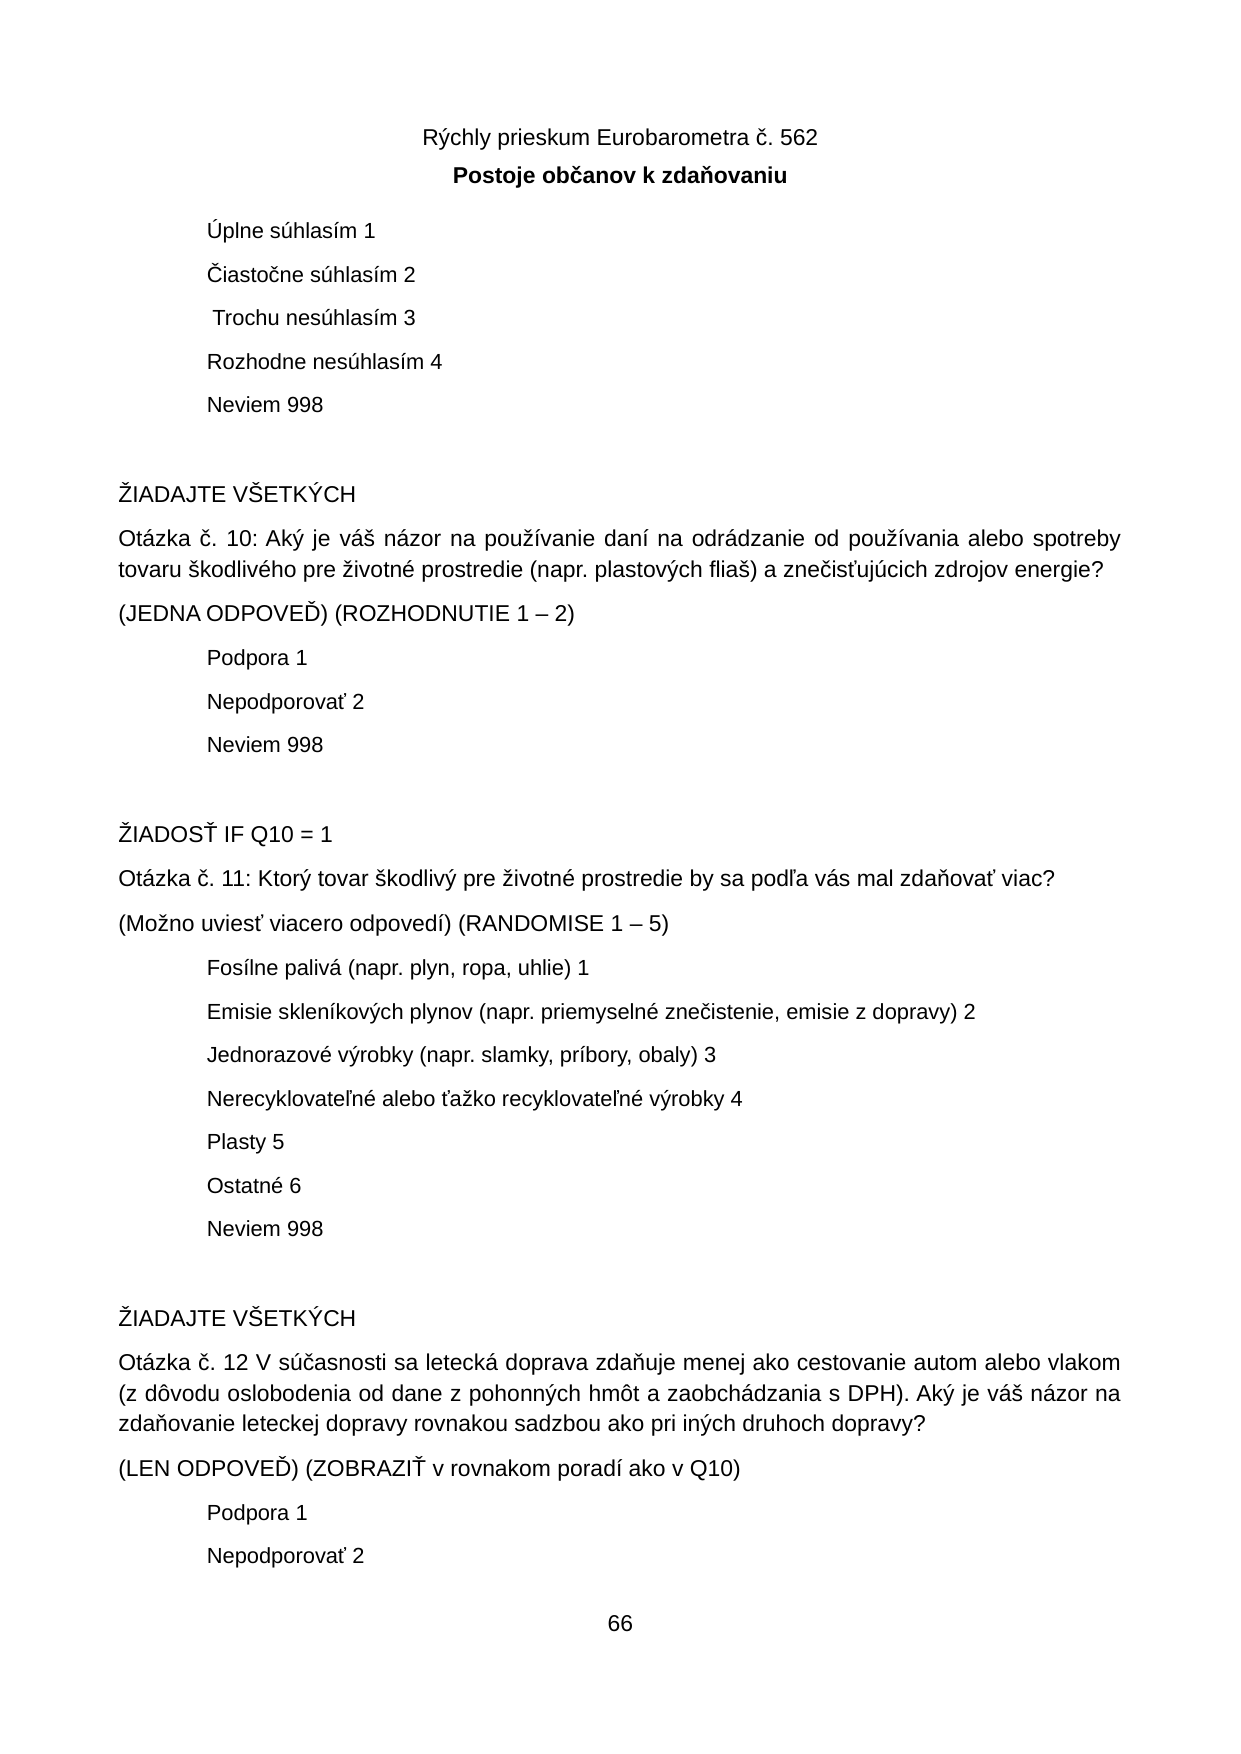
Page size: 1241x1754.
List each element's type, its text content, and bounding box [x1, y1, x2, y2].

text ŽIADAJTE VŠETKÝCH [118, 1304, 1122, 1331]
text Čiastočne súhlasím 2 [207, 262, 1122, 287]
text (Možno uviesť viacero odpovedí) (RANDOMISE 1 – 5) [118, 910, 1122, 937]
text Podpora 1 [207, 645, 1122, 670]
text Plasty 5 [207, 1129, 1122, 1154]
text Nerecyklovateľné alebo ťažko recyklovateľné výrobky 4 [207, 1086, 1122, 1111]
text Fosílne palivá (napr. plyn, ropa, uhlie) 1 [207, 955, 1122, 980]
text Nepodporovať 2 [207, 1543, 1122, 1568]
text ŽIADOSŤ IF Q10 = 1 [118, 821, 1122, 847]
text Otázka č. 10: Aký je váš názor na používanie daní na odrádzanie od používania alebo spotreby tovaru škodlivého pre životné prostredie (napr. plastových fliaš) a znečisťujúcich zdrojov energie? [118, 525, 1122, 582]
text Jednorazové výrobky (napr. slamky, príbory, obaly) 3 [207, 1042, 1122, 1067]
text Neviem 998 [207, 732, 1122, 757]
text ŽIADAJTE VŠETKÝCH [118, 481, 1122, 507]
text (LEN ODPOVEĎ) (ZOBRAZIŤ v rovnakom poradí ako v Q10) [118, 1454, 1122, 1481]
text Úplne súhlasím 1 [207, 218, 1122, 243]
text Rozhodne nesúhlasím 4 [207, 349, 1122, 374]
text Ostatné 6 [207, 1173, 1122, 1198]
text Nepodporovať 2 [207, 689, 1122, 714]
text Otázka č. 12 V súčasnosti sa letecká doprava zdaňuje menej ako cestovanie autom alebo vlakom (z dôvodu oslobodenia od dane z pohonných hmôt a zaobchádzania s DPH). Aký je váš názor na zdaňovanie leteckej dopravy rovnakou sadzbou ako pri iných druhoch dopravy? [118, 1349, 1122, 1436]
text Neviem 998 [207, 1216, 1122, 1241]
text Podpora 1 [207, 1499, 1122, 1524]
text Emisie skleníkových plynov (napr. priemyselné znečistenie, emisie z dopravy) 2 [207, 998, 1122, 1024]
text Trochu nesúhlasím 3 [207, 305, 1122, 330]
text Neviem 998 [207, 392, 1122, 417]
text Otázka č. 11: Ktorý tovar škodlivý pre životné prostredie by sa podľa vás mal zdaňovať viac? [118, 865, 1122, 892]
text (JEDNA ODPOVEĎ) (ROZHODNUTIE 1 – 2) [118, 600, 1122, 627]
